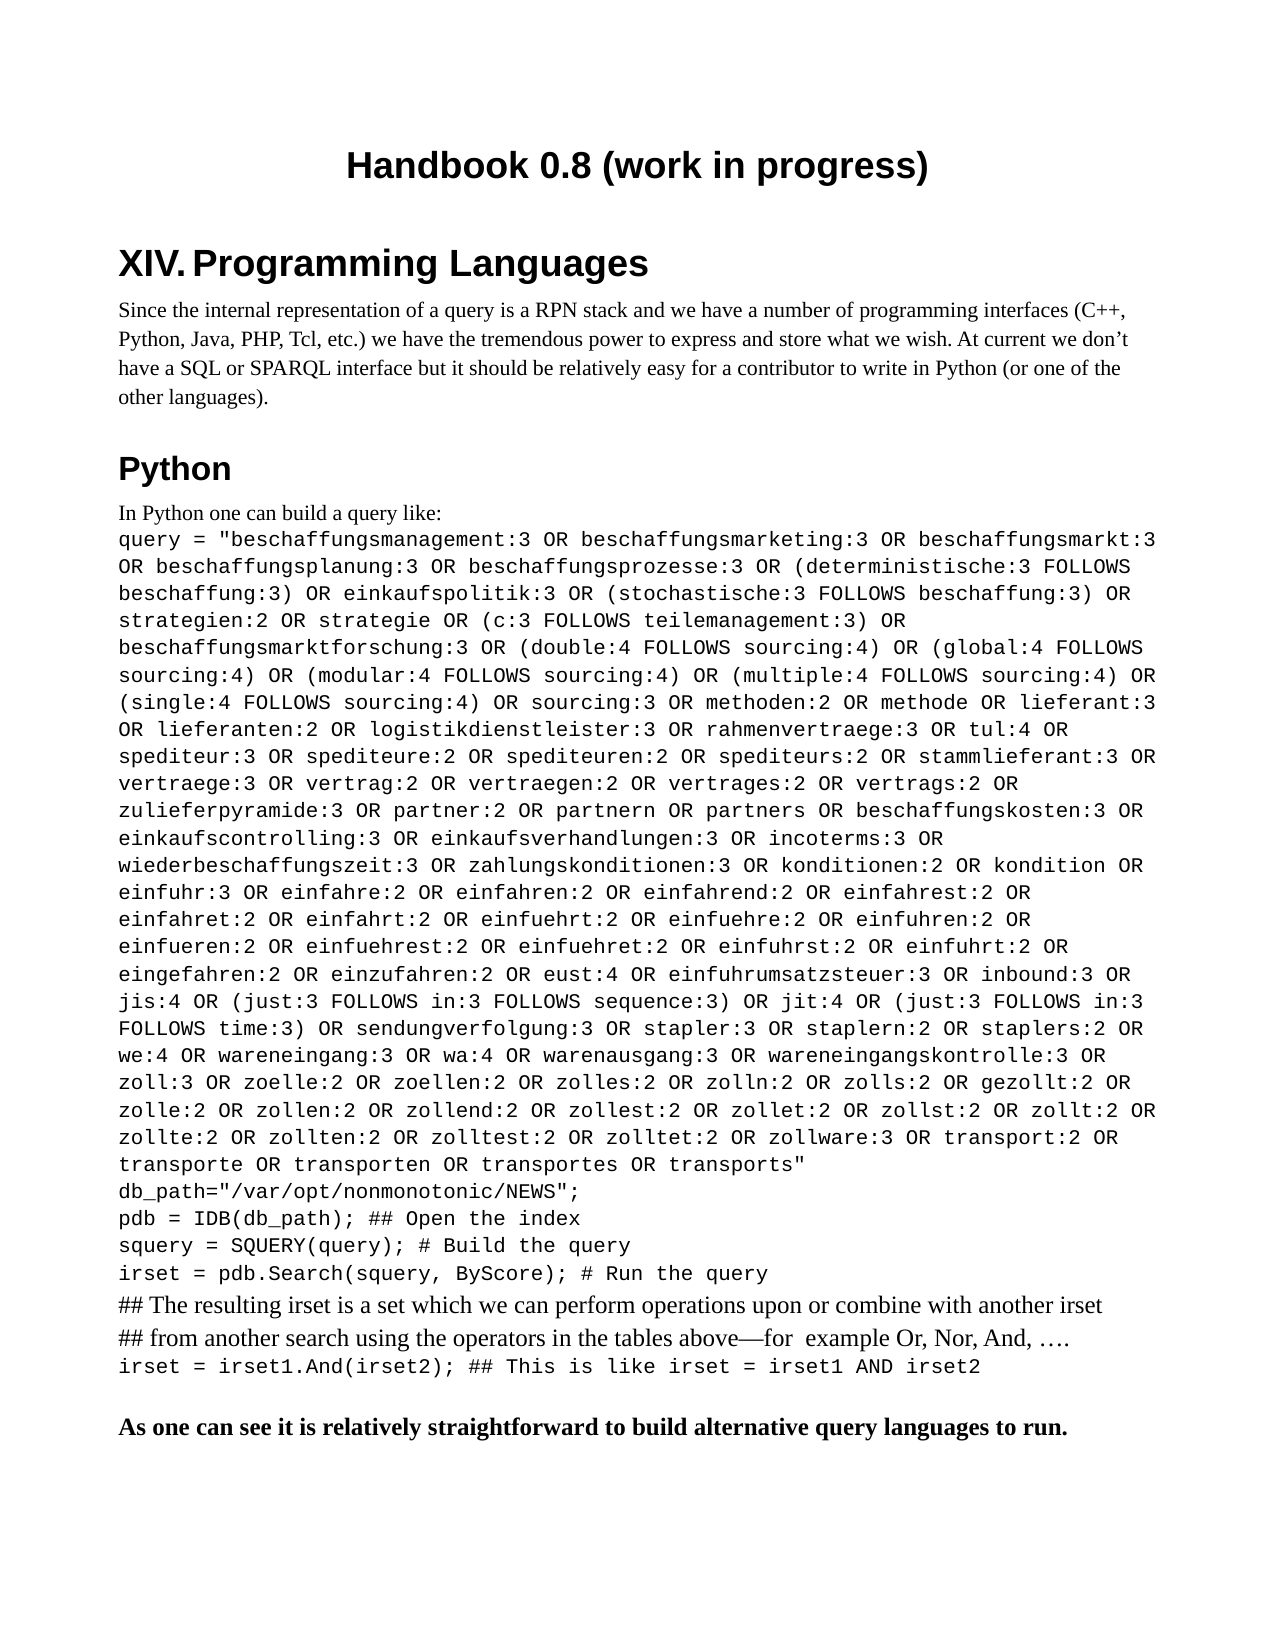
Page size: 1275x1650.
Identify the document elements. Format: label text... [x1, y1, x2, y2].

text irset = irset1.And(irset2); ## This is like irset = irset1 AND irset2 [118, 1356, 1157, 1379]
text ## The resulting irset is a set which we can perform operations upon or combine with another irset [118, 1290, 1157, 1319]
text db_path="/var/opt/nonmonotonic/NEWS"; [118, 1181, 1157, 1205]
text As one can see it is relatively straightforward to build alternative query languages to run. [118, 1412, 1157, 1440]
text squery = SQUERY(query); # Build the query [118, 1236, 1157, 1259]
text ## from another search using the operators in the tables above—for example Or, Nor, And, …. [118, 1323, 1157, 1352]
text query = "beschaffungsmanagement:3 OR beschaffungsmarketing:3 OR beschaffungsmarkt:3 OR beschaffungsplanung:3 OR beschaffungsprozesse:3 OR (deterministische:3 FOLLOWS beschaffung:3) OR einkaufspolitik:3 OR (stochastische:3 FOLLOWS beschaffung:3) OR strategien:2 OR strategie OR (c:3 FOLLOWS teilemanagement:3) OR beschaffungsmarktforschung:3 OR (double:4 FOLLOWS sourcing:4) OR (global:4 FOLLOWS sourcing:4) OR (modular:4 FOLLOWS sourcing:4) OR (multiple:4 FOLLOWS sourcing:4) OR (single:4 FOLLOWS sourcing:4) OR sourcing:3 OR methoden:2 OR methode OR lieferant:3 OR lieferanten:2 OR logistikdienstleister:3 OR rahmenvertraege:3 OR tul:4 OR spediteur:3 OR spediteure:2 OR spediteuren:2 OR spediteurs:2 OR stammlieferant:3 OR vertraege:3 OR vertrag:2 OR vertraegen:2 OR vertrages:2 OR vertrags:2 OR zulieferpyramide:3 OR partner:2 OR partnern OR partners OR beschaffungskosten:3 OR einkaufscontrolling:3 OR einkaufsverhandlungen:3 OR incoterms:3 OR wiederbeschaffungszeit:3 OR zahlungskonditionen:3 OR konditionen:2 OR kondition OR einfuhr:3 OR einfahre:2 OR einfahren:2 OR einfahrend:2 OR einfahrest:2 OR einfahret:2 OR einfahrt:2 OR einfuehrt:2 OR einfuehre:2 OR einfuhren:2 OR einfueren:2 OR einfuehrest:2 OR einfuehret:2 OR einfuhrst:2 OR einfuhrt:2 OR eingefahren:2 OR einzufahren:2 OR eust:4 OR einfuhrumsatzsteuer:3 OR inbound:3 OR jis:4 OR (just:3 FOLLOWS in:3 FOLLOWS sequence:3) OR jit:4 OR (just:3 FOLLOWS in:3 FOLLOWS time:3) OR sendungverfolgung:3 OR stapler:3 OR staplern:2 OR staplers:2 OR we:4 OR wareneingang:3 OR wa:4 OR warenausgang:3 OR wareneingangskontrolle:3 OR zoll:3 OR zoelle:2 OR zoellen:2 OR zolles:2 OR zolln:2 OR zolls:2 OR gezollt:2 OR zolle:2 OR zollen:2 OR zollend:2 OR zollest:2 OR zollet:2 OR zollst:2 OR zollt:2 OR zollte:2 OR zollten:2 OR zolltest:2 OR zolltet:2 OR zollware:3 OR transport:2 OR transporte OR transporten OR transportes OR transports" [118, 529, 1157, 1178]
text Since the internal representation of a query is a RPN stack and we have a number of programming interfaces (C++, Python, Java, PHP, Tcl, etc.) we have the tremendous power to express and store what we wish. At current we don’t have a SQL or SPARQL interface but it should be relatively easy for a contributor to write in Python (or one of the other languages). [118, 297, 1157, 409]
text irset = pdb.Search(squery, ByScore); # Run the query [118, 1263, 1157, 1286]
subtitle Python [118, 448, 1157, 487]
text pdb = IDB(db_path); ## Open the index [118, 1208, 1157, 1232]
text In Python one can build a query like: [118, 500, 1157, 525]
subtitle Programming Languages [118, 241, 1157, 284]
